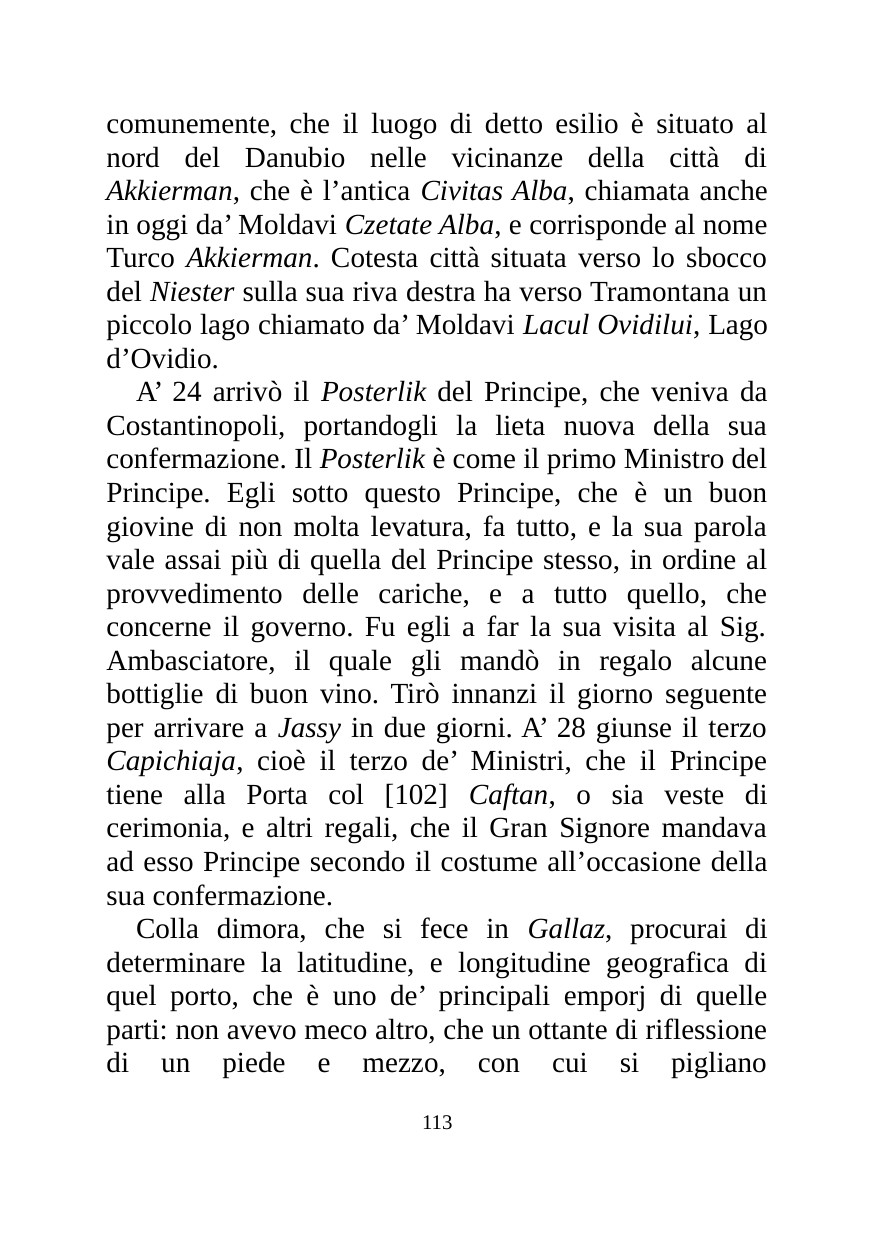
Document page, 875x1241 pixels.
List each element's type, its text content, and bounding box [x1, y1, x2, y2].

text Colla dimora, che si fece in Gallaz, procurai di determinare la latitudine, e longitudine geografica di quel porto, che è uno de’ principali emporj di quelle parti: non avevo meco altro, che un ottante di riflessione di un piede e mezzo, con cui si pigliano [106, 911, 768, 1079]
text comunemente, che il luogo di detto esilio è situato al nord del Danubio nelle vicinanze della città di Akkierman, che è l’antica Civitas Alba, chiamata anche in oggi da’ Moldavi Czetate Alba, e corrisponde al nome Turco Akkierman. Cotesta città situata verso lo sbocco del Niester sulla sua riva destra ha verso Tramontana un piccolo lago chiamato da’ Moldavi Lacul Ovidilui, Lago d’Ovidio. [106, 106, 768, 374]
text A’ 24 arrivò il Posterlik del Principe, che veniva da Costantinopoli, portandogli la lieta nuova della sua confermazione. Il Posterlik è come il primo Ministro del Principe. Egli sotto questo Principe, che è un buon giovine di non molta levatura, fa tutto, e la sua parola vale assai più di quella del Principe stesso, in ordine al provvedimento delle cariche, e a tutto quello, che concerne il governo. Fu egli a far la sua visita al Sig. Ambasciatore, il quale gli mandò in regalo alcune bottiglie di buon vino. Tirò innanzi il giorno seguente per arrivare a Jassy in due giorni. A’ 28 giunse il terzo Capichiaja, cioè il terzo de’ Ministri, che il Principe tiene alla Porta col [102] Caftan, o sia veste di cerimonia, e altri regali, che il Gran Signore mandava ad esso Principe secondo il costume all’occasione della sua confermazione. [106, 374, 768, 911]
